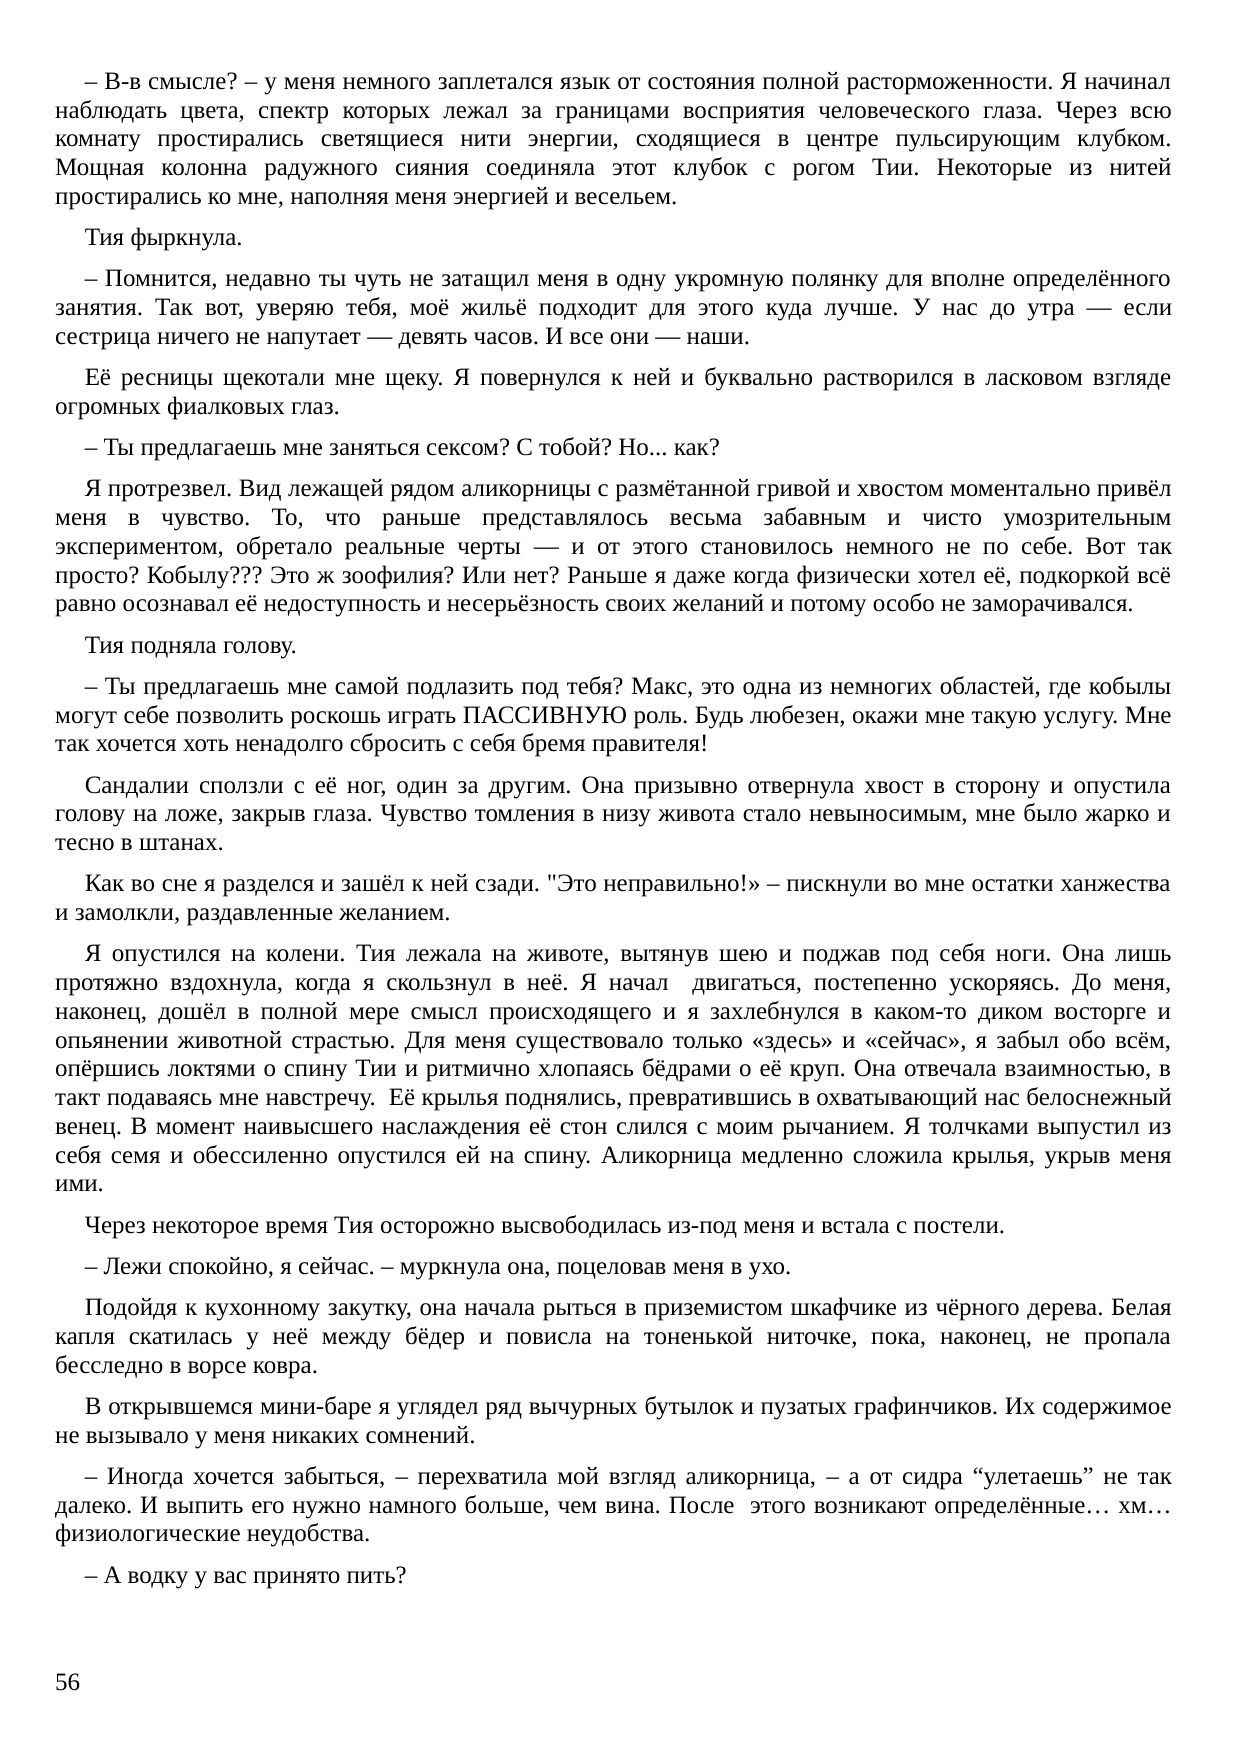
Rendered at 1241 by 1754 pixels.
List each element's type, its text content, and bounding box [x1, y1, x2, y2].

text Подойдя к кухонному закутку, она начала рыться в приземистом шкафчике из чёрного дерева. Белая капля скатилась у неё между бёдер и повисла на тоненькой ниточке, пока, наконец, не пропала бесследно в ворсе ковра. [55, 1292, 1173, 1378]
text Тия подняла голову. [55, 630, 1173, 658]
text Я протрезвел. Вид лежащей рядом аликорницы с размётанной гривой и хвостом моментально привёл меня в чувство. То, что раньше представлялось весьма забавным и чисто умозрительным экспериментом, обретало реальные черты — и от этого становилось немного не по себе. Вот так просто? Кобылу??? Это ж зоофилия? Или нет? Раньше я даже когда физически хотел её, подкоркой всё равно осознавал её недоступность и несерьёзность своих желаний и потому особо не заморачивался. [55, 473, 1173, 617]
text Я опустился на колени. Тия лежала на животе, вытянув шею и поджав под себя ноги. Она лишь протяжно вздохнула, когда я скользнул в неё. Я начал двигаться, постепенно ускоряясь. До меня, наконец, дошёл в полной мере смысл происходящего и я захлебнулся в каком-то диком восторге и опьянении животной страстью. Для меня существовало только «здесь» и «сейчас», я забыл обо всём, опёршись локтями о спину Тии и ритмично хлопаясь бёдрами о её круп. Она отвечала взаимностью, в такт подаваясь мне навстречу. Её крылья поднялись, превратившись в охватывающий нас белоснежный венец. В момент наивысшего наслаждения её стон слился с моим рычанием. Я толчками выпустил из себя семя и обессиленно опустился ей на спину. Аликорница медленно сложила крылья, укрыв меня ими. [55, 938, 1173, 1197]
text Через некоторое время Тия осторожно высвободилась из-под меня и встала с постели. [55, 1210, 1173, 1238]
text – Помнится, недавно ты чуть не затащил меня в одну укромную полянку для вполне определённого занятия. Так вот, уверяю тебя, моё жильё подходит для этого куда лучше. У нас до утра — если сестрица ничего не напутает — девять часов. И все они — наши. [55, 263, 1173, 350]
text – А водку у вас принято пить? [55, 1560, 1173, 1588]
text Тия фыркнула. [55, 222, 1173, 251]
text – Ты предлагаешь мне заняться сексом? С тобой? Но... как? [55, 432, 1173, 461]
text – Ты предлагаешь мне самой подлазить под тебя? Макс, это одна из немногих областей, где кобылы могут себе позволить роскошь играть ПАССИВНУЮ роль. Будь любезен, окажи мне такую услугу. Мне так хочется хоть ненадолго сбросить с себя бремя правителя! [55, 671, 1173, 757]
text – В-в смысле? – у меня немного заплетался язык от состояния полной расторможенности. Я начинал наблюдать цвета, спектр которых лежал за границами восприятия человеческого глаза. Через всю комнату простирались светящиеся нити энергии, сходящиеся в центре пульсирующим клубком. Мощная колонна радужного сияния соединяла этот клубок с рогом Тии. Некоторые из нитей простирались ко мне, наполняя меня энергией и весельем. [55, 66, 1173, 210]
text – Лежи спокойно, я сейчас. – муркнула она, поцеловав меня в ухо. [55, 1251, 1173, 1280]
text В открывшемся мини-баре я углядел ряд вычурных бутылок и пузатых графинчиков. Их содержимое не вызывало у меня никаких сомнений. [55, 1391, 1173, 1448]
text Как во сне я разделся и зашёл к ней сзади. "Это неправильно!» – пискнули во мне остатки ханжества и замолкли, раздавленные желанием. [55, 868, 1173, 926]
text – Иногда хочется забыться, – перехватила мой взгляд аликорница, – а от сидра “улетаешь” не так далеко. И выпить его нужно намного больше, чем вина. После этого возникают определённые… хм… физиологические неудобства. [55, 1461, 1173, 1547]
text Её ресницы щекотали мне щеку. Я повернулся к ней и буквально растворился в ласковом взгляде огромных фиалковых глаз. [55, 362, 1173, 420]
text Сандалии сползли с её ног, один за другим. Она призывно отвернула хвост в сторону и опустила голову на ложе, закрыв глаза. Чувство томления в низу живота стало невыносимым, мне было жарко и тесно в штанах. [55, 770, 1173, 856]
